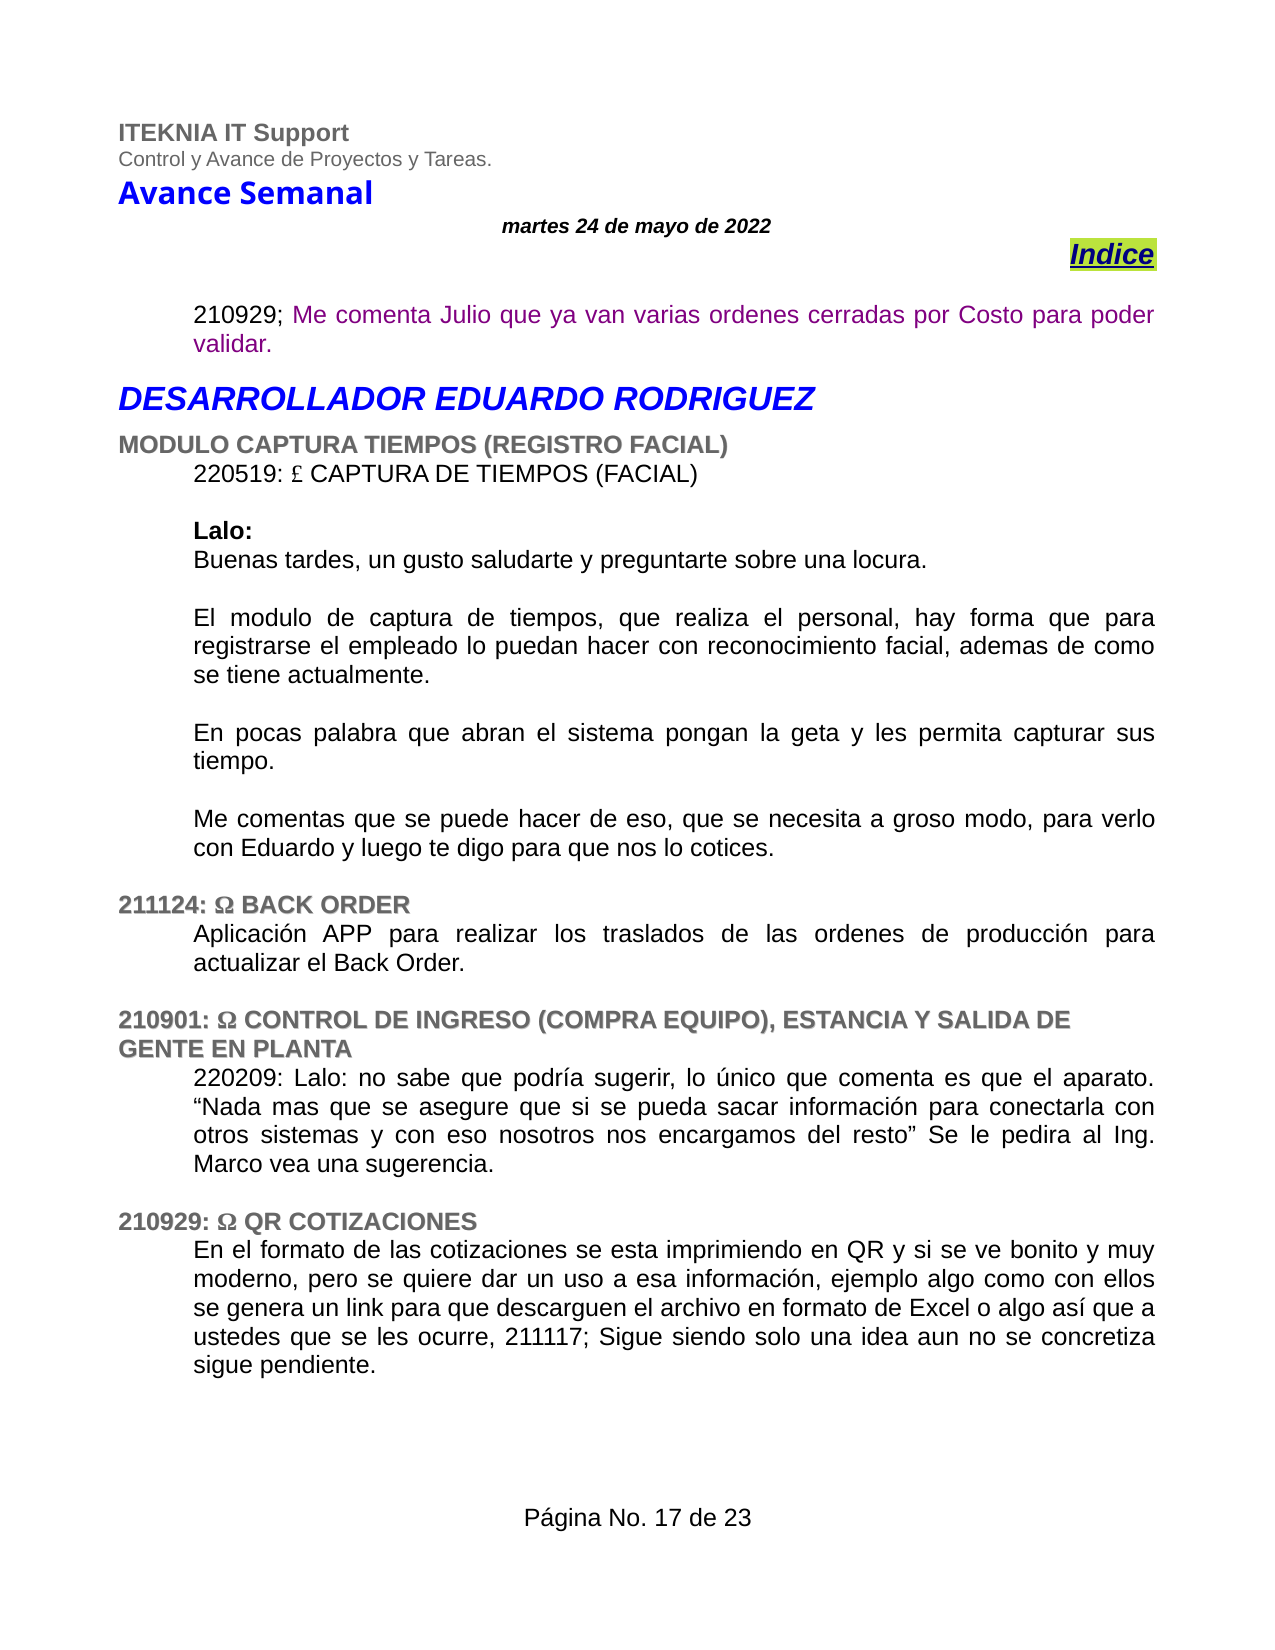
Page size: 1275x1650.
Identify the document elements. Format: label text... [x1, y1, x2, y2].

text Buenas tardes, un gusto saludarte y preguntarte sobre una locura. [193, 545, 1157, 574]
subtitle 210901: Ω CONTROL DE INGRESO (compra equipo), ESTANCIA Y SALIDA DE GENTE EN PLANTA [118, 1005, 1157, 1063]
text Aplicación APP para realizar los traslados de las ordenes de producción para actualizar el Back Order. [193, 919, 1157, 976]
text Lalo: [193, 516, 1157, 545]
subtitle DESARROLLADOR EDUARDO RODRIGUEZ [118, 379, 1157, 417]
subtitle 210929: Ω QR COTIZACIONES [118, 1206, 1157, 1235]
subtitle MODULO CAPTURA TIEMPOS (REGISTRO FACIAL) [118, 430, 1157, 459]
text En pocas palabra que abran el sistema pongan la geta y les permita capturar sus tiempo. [193, 717, 1157, 775]
text En el formato de las cotizaciones se esta imprimiendo en QR y si se ve bonito y muy moderno, pero se quiere dar un uso a esa información, ejemplo algo como con ellos se genera un link para que descarguen el archivo en formato de Excel o algo así que a ustedes que se les ocurre, 211117; Sigue siendo solo una idea aun no se concretiza sigue pendiente. [193, 1235, 1157, 1379]
text 220519: £ CAPTURA DE TIEMPOS (FACIAL) [193, 459, 1157, 487]
subtitle 211124: Ω BACK ORDER [118, 890, 1157, 919]
text 220209: Lalo: no sabe que podría sugerir, lo único que comenta es que el aparato. “Nada mas que se asegure que si se pueda sacar información para conectarla con otros sistemas y con eso nosotros nos encargamos del resto” Se le pedira al Ing. Marco vea una sugerencia. [193, 1063, 1157, 1178]
text Me comentas que se puede hacer de eso, que se necesita a groso modo, para verlo con Eduardo y luego te digo para que nos lo cotices. [193, 804, 1157, 861]
text 210929; Me comenta Julio que ya van varias ordenes cerradas por Costo para poder validar. [193, 300, 1157, 358]
text El modulo de captura de tiempos, que realiza el personal, hay forma que para registrarse el empleado lo puedan hacer con reconocimiento facial, ademas de como se tiene actualmente. [193, 602, 1157, 689]
